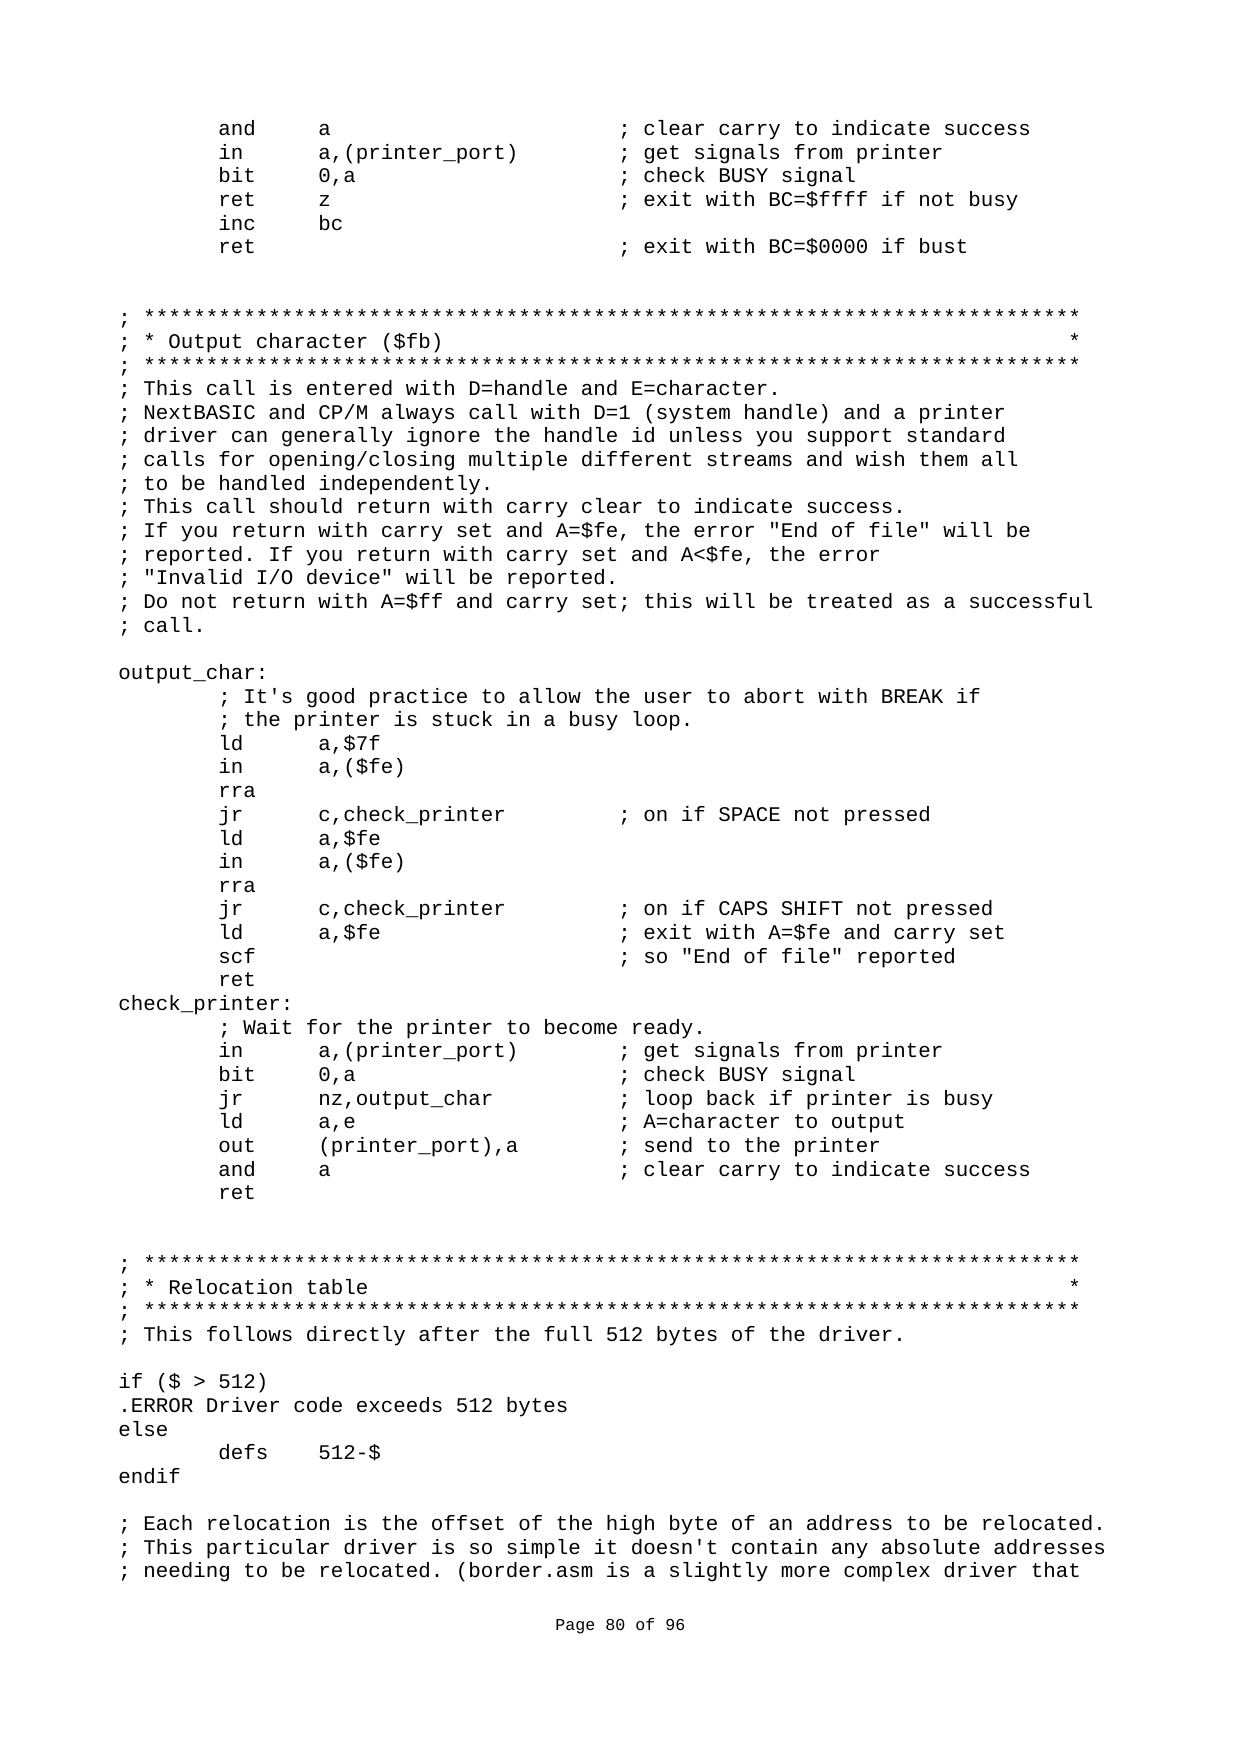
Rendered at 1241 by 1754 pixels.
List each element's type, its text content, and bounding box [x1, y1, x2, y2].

text ; NextBASIC and CP/M always call with D=1 (system handle) and a printer [118, 402, 1122, 426]
text ; If you return with carry set and A=$fe, the error "End of file" will be [118, 520, 1122, 544]
text ld a,$fe ; exit with A=$fe and carry set [118, 922, 1122, 946]
text ld a,$7f [118, 733, 1122, 757]
text jr c,check_printer ; on if SPACE not pressed [118, 804, 1122, 827]
text jr c,check_printer ; on if CAPS SHIFT not pressed [118, 898, 1122, 922]
text jr nz,output_char ; loop back if printer is busy [118, 1088, 1122, 1111]
text ; It's good practice to allow the user to abort with BREAK if [118, 686, 1122, 709]
text in a,($fe) [118, 757, 1122, 780]
text ; "Invalid I/O device" will be reported. [118, 567, 1122, 591]
text endif [118, 1466, 1122, 1489]
text ; reported. If you return with carry set and A<$fe, the error [118, 544, 1122, 567]
text ; call. [118, 615, 1122, 638]
text in a,($fe) [118, 851, 1122, 875]
text in a,(printer_port) ; get signals from printer [118, 142, 1122, 165]
text ; *************************************************************************** [118, 307, 1122, 331]
text ret [118, 1182, 1122, 1206]
text ; the printer is stuck in a busy loop. [118, 709, 1122, 733]
text and a ; clear carry to indicate success [118, 1158, 1122, 1182]
text ld a,$fe [118, 827, 1122, 851]
text rra [118, 875, 1122, 898]
text check_printer: [118, 993, 1122, 1017]
text ; This call is entered with D=handle and E=character. [118, 378, 1122, 402]
text scf ; so "End of file" reported [118, 946, 1122, 969]
text if ($ > 512) [118, 1371, 1122, 1395]
text ; This follows directly after the full 512 bytes of the driver. [118, 1324, 1122, 1348]
text ; *************************************************************************** [118, 354, 1122, 378]
text ; *************************************************************************** [118, 1300, 1122, 1324]
text bit 0,a ; check BUSY signal [118, 165, 1122, 189]
text ; calls for opening/closing multiple different streams and wish them all [118, 449, 1122, 473]
text output_char: [118, 662, 1122, 686]
text ; Each relocation is the offset of the high byte of an address to be relocated. [118, 1513, 1122, 1537]
text defs 512-$ [118, 1442, 1122, 1466]
text else [118, 1419, 1122, 1442]
text .ERROR Driver code exceeds 512 bytes [118, 1395, 1122, 1419]
text ; needing to be relocated. (border.asm is a slightly more complex driver that [118, 1561, 1122, 1584]
text ; *************************************************************************** [118, 1253, 1122, 1277]
text inc bc [118, 213, 1122, 236]
text ret z ; exit with BC=$ffff if not busy [118, 189, 1122, 213]
text ld a,e ; A=character to output [118, 1111, 1122, 1135]
text ; Wait for the printer to become ready. [118, 1017, 1122, 1040]
text ; * Relocation table * [118, 1277, 1122, 1300]
text in a,(printer_port) ; get signals from printer [118, 1040, 1122, 1064]
text ret [118, 969, 1122, 993]
text and a ; clear carry to indicate success [118, 118, 1122, 142]
text ; This call should return with carry clear to indicate success. [118, 496, 1122, 520]
text ; to be handled independently. [118, 473, 1122, 496]
text bit 0,a ; check BUSY signal [118, 1064, 1122, 1088]
text rra [118, 780, 1122, 804]
text out (printer_port),a ; send to the printer [118, 1135, 1122, 1158]
text ; This particular driver is so simple it doesn't contain any absolute addresses [118, 1537, 1122, 1561]
text ; driver can generally ignore the handle id unless you support standard [118, 426, 1122, 449]
text ; * Output character ($fb) * [118, 331, 1122, 354]
text ret ; exit with BC=$0000 if bust [118, 236, 1122, 260]
text ; Do not return with A=$ff and carry set; this will be treated as a successful [118, 591, 1122, 615]
